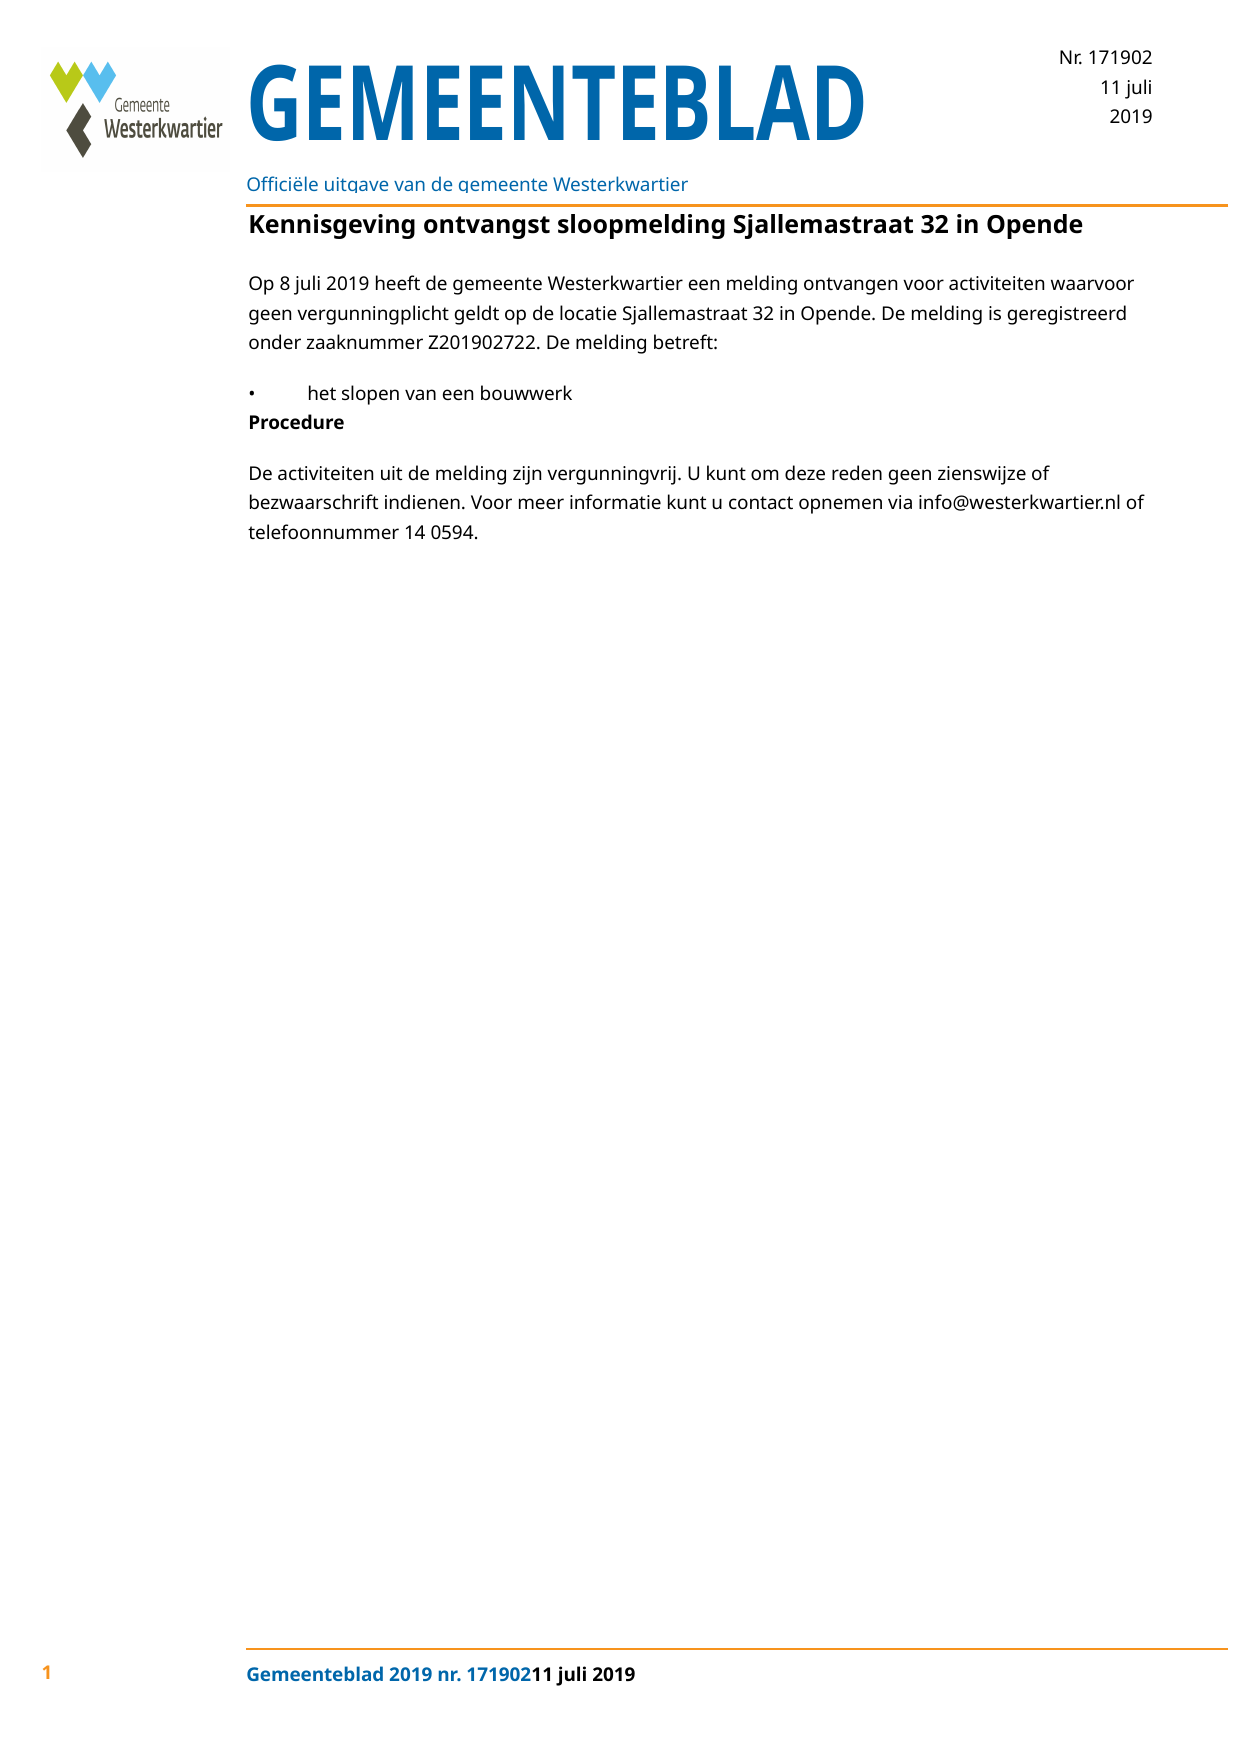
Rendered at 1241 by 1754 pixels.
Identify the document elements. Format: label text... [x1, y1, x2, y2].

text Op 8 juli 2019 heeft de gemeente Westerkwartier een melding ontvangen voor activiteiten waarvoor geen vergunningplicht geldt op de locatie Sjallemastraat 32 in Opende. De melding is geregistreerd onder zaaknummer Z201902722. De melding betreft: [248, 270, 1152, 355]
text Procedure [248, 409, 1152, 435]
picture [41, 47, 231, 172]
text Kennisgeving ontvangst sloopmelding Sjallemastraat 32 in Opende [248, 207, 1152, 241]
text De activiteiten uit de melding zijn vergunningvrij. U kunt om deze reden geen zienswijze of bezwaarschrift indienen. Voor meer informatie kunt u contact opnemen via info@westerkwartier.nl of telefoonnummer 14 0594. [248, 460, 1152, 545]
list het slopen van een bouwwerk [248, 380, 1152, 406]
